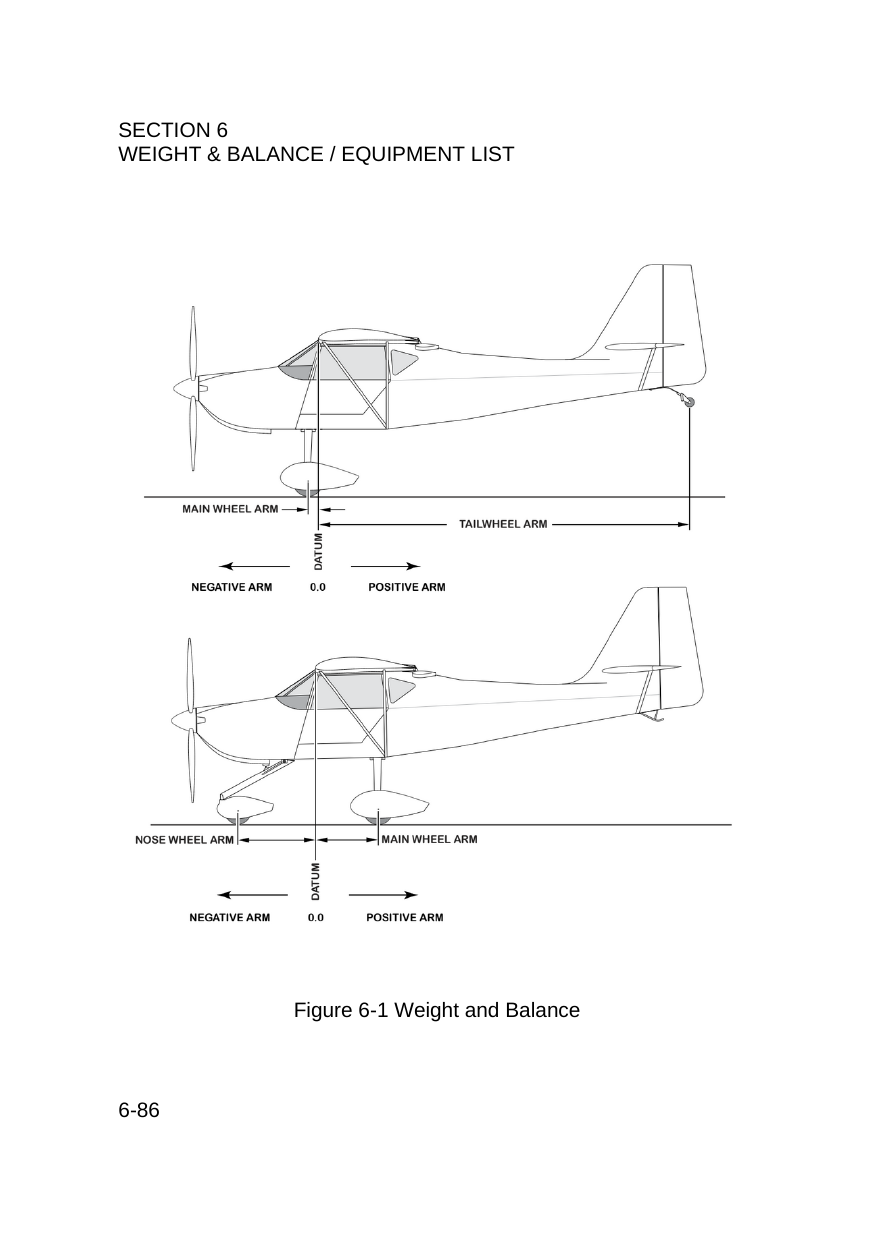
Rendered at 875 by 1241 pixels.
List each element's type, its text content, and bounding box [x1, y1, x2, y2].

picture [118, 243, 756, 951]
text Figure 6-1 Weight and Balance [118, 998, 756, 1022]
